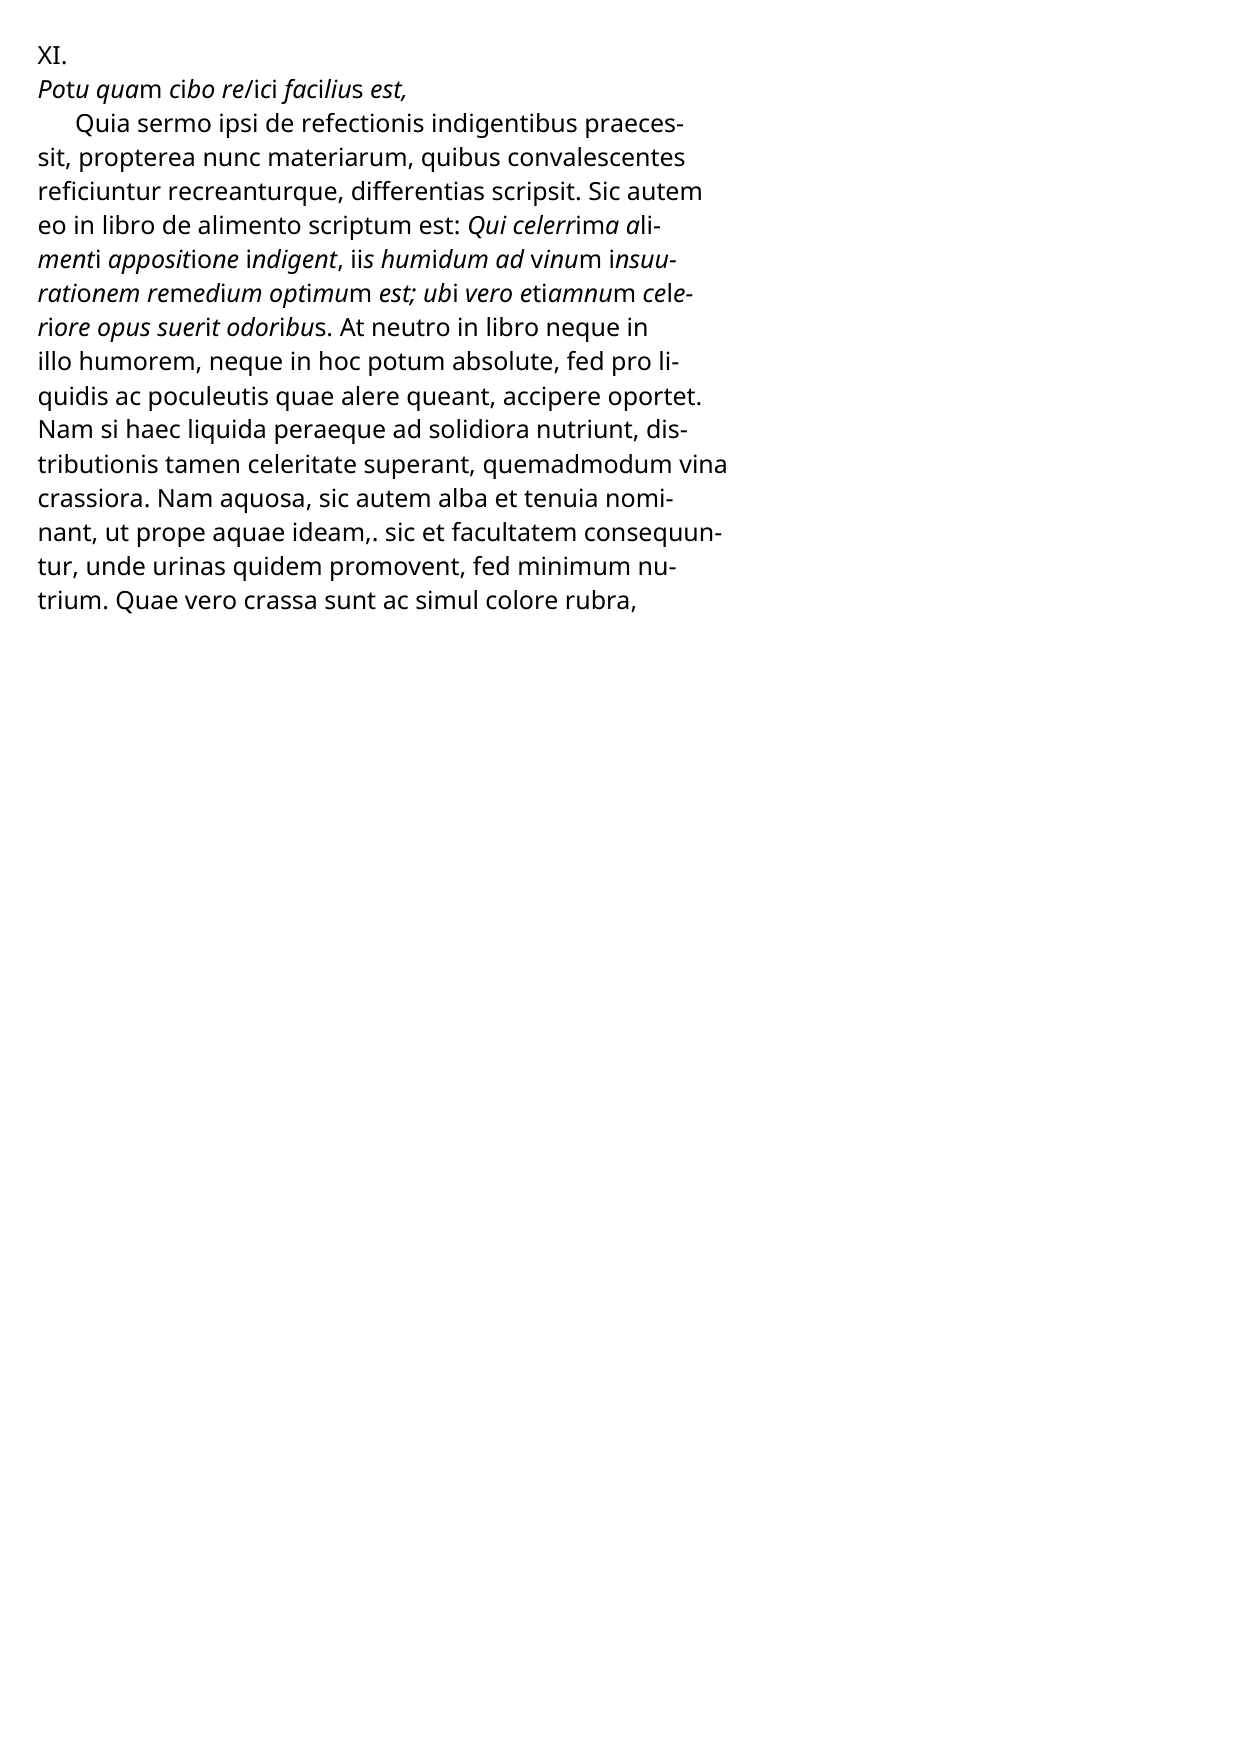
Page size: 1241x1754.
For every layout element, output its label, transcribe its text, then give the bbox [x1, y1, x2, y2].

text Potu quam cibo re/ici facilius est, [37, 72, 1203, 106]
text Quia sermo ipsi de refectionis indigentibus praeces- sit, propterea nunc materiarum, quibus convalescentes reficiuntur recreanturque, differentias scripsit. Sic autem eo in libro de alimento scriptum est: Qui celerrima ali- menti appositione indigent, iis humidum ad vinum insuu- rationem remedium optimum est; ubi vero etiamnum cele- riore opus suerit odoribus. At neutro in libro neque in illo humorem, neque in hoc potum absolute, fed pro li- quidis ac poculeutis quae alere queant, accipere oportet. Nam si haec liquida peraeque ad solidiora nutriunt, dis- tributionis tamen celeritate superant, quemadmodum vina crassiora. Nam aquosa, sic autem alba et tenuia nomi- nant, ut prope aquae ideam,. sic et facultatem consequun- tur, unde urinas quidem promovent, fed minimum nu- trium. Quae vero crassa sunt ac simul colore rubra, [37, 106, 1203, 617]
text XI. [37, 37, 1203, 72]
